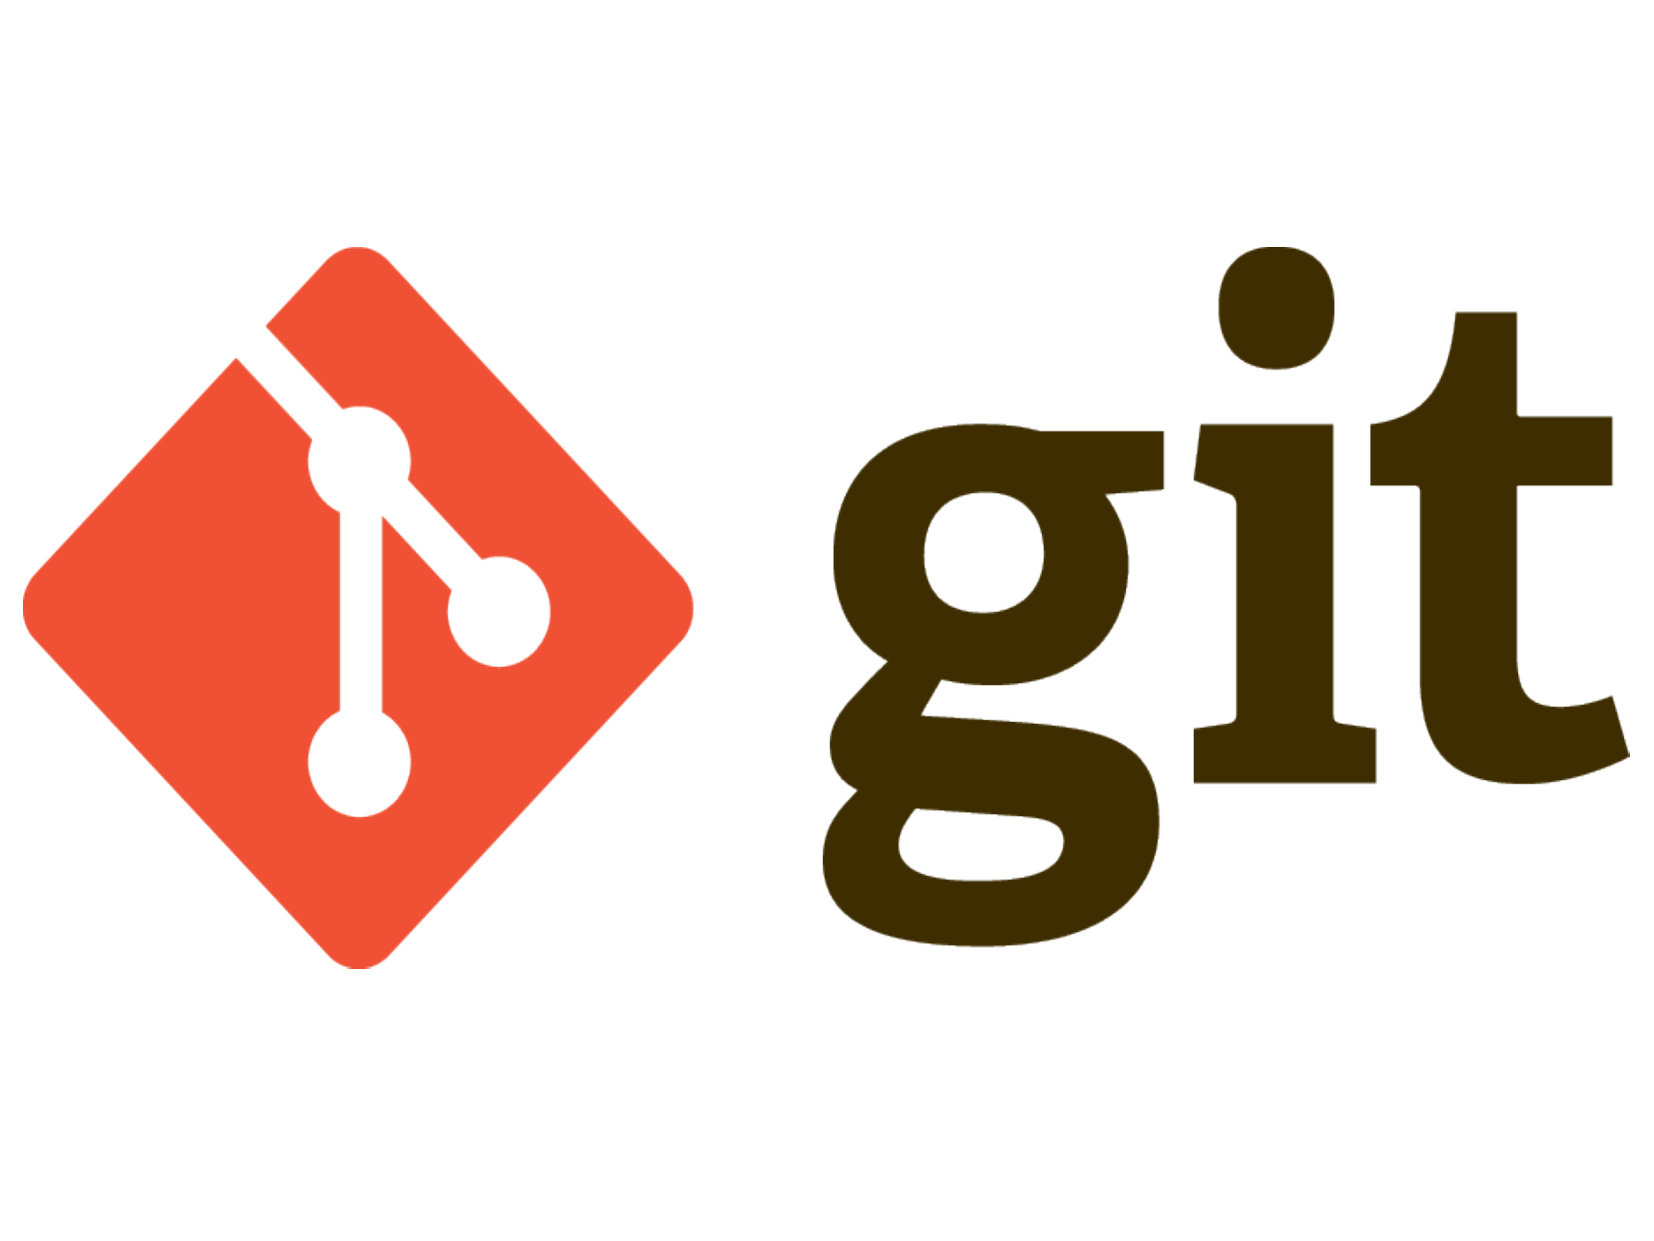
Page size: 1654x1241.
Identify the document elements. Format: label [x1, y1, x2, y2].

picture [23, 247, 1630, 969]
